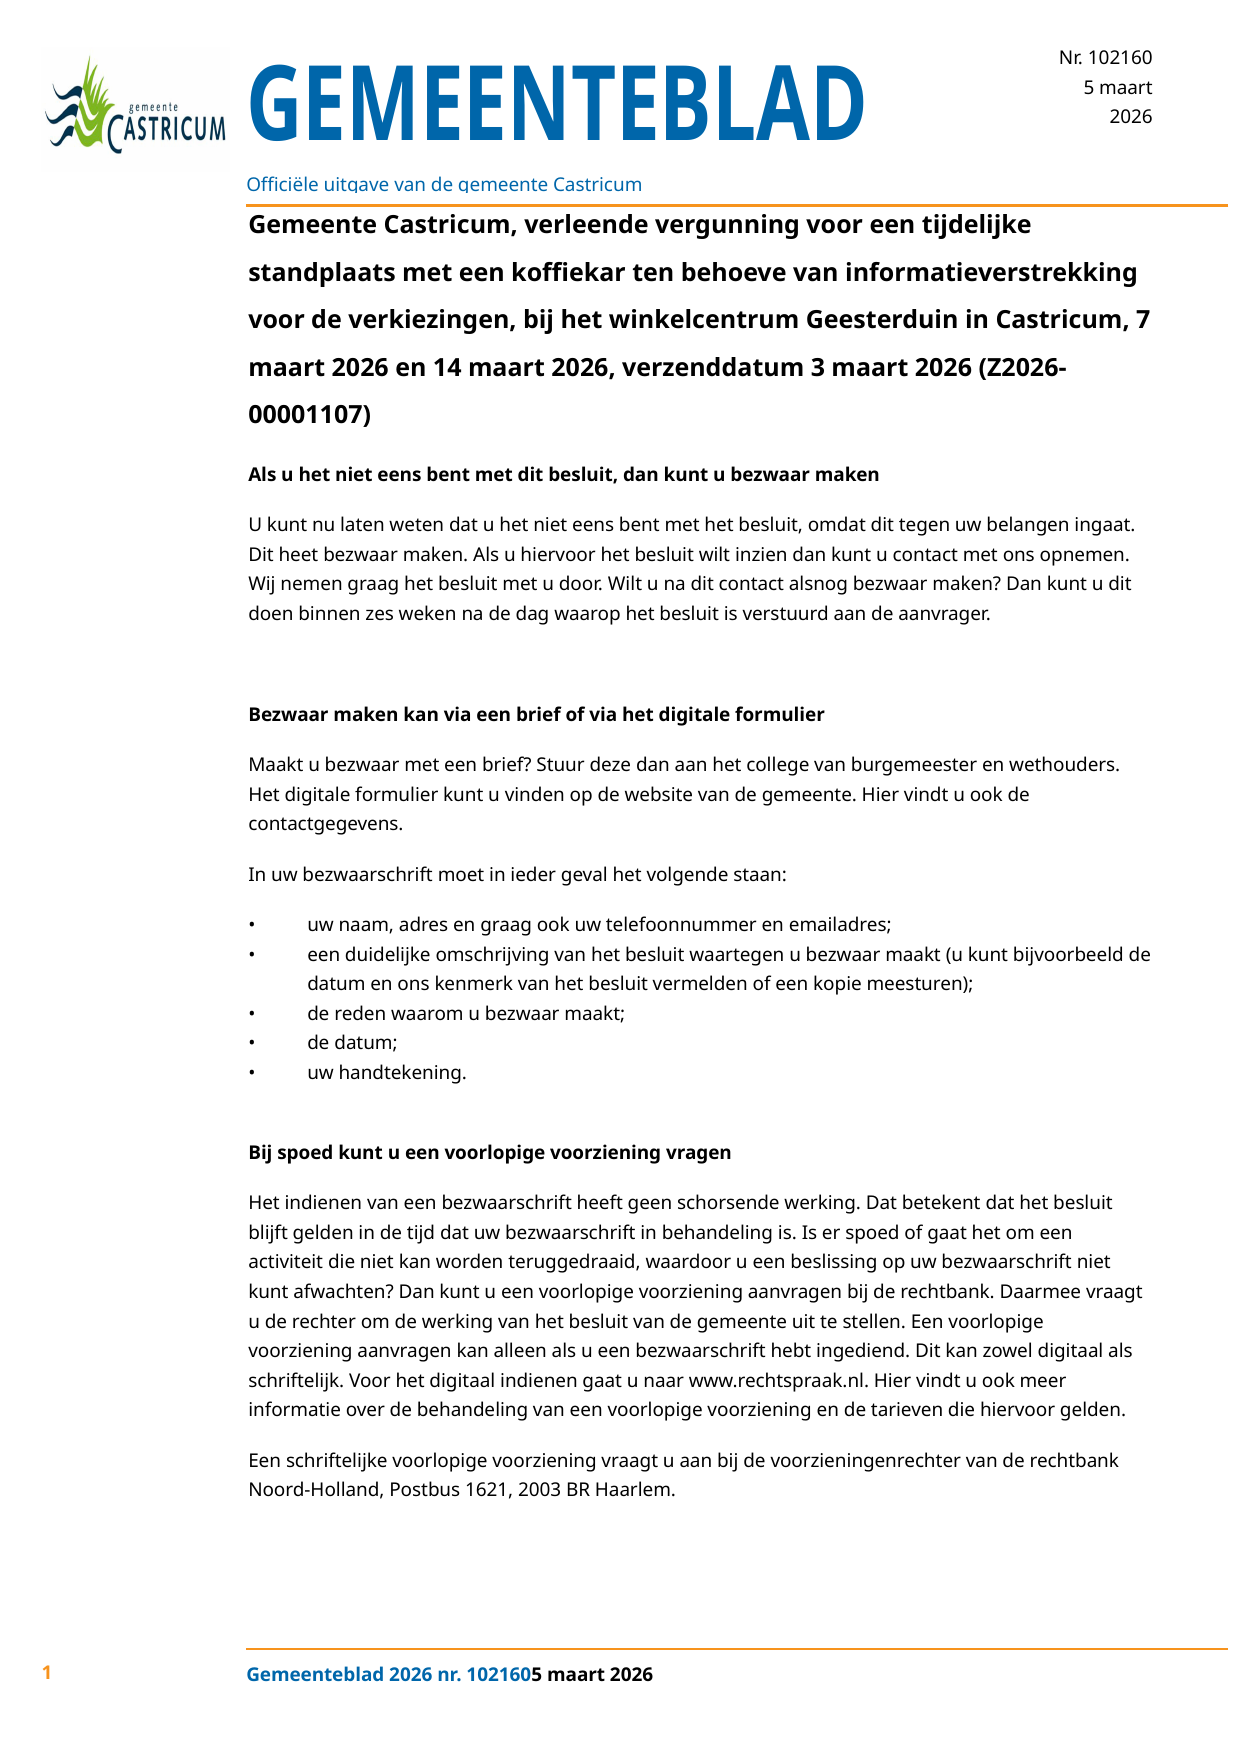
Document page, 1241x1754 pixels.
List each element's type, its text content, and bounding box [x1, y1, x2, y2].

text Als u het niet eens bent met dit besluit, dan kunt u bezwaar maken [248, 461, 1152, 486]
text Het indienen van een bezwaarschrift heeft geen schorsende werking. Dat betekent dat het besluit blijft gelden in de tijd dat uw bezwaarschrift in behandeling is. Is er spoed of gaat het om een activiteit die niet kan worden teruggedraaid, waardoor u een beslissing op uw bezwaarschrift niet kunt afwachten? Dan kunt u een voorlopige voorziening aanvragen bij de rechtbank. Daarmee vraagt u de rechter om de werking van het besluit van de gemeente uit te stellen. Een voorlopige voorziening aanvragen kan alleen als u een bezwaarschrift hebt ingediend. Dit kan zowel digitaal als schriftelijk. Voor het digitaal indienen gaat u naar www.rechtspraak.nl. Hier vindt u ook meer informatie over de behandeling van een voorlopige voorziening en de tarieven die hiervoor gelden. [248, 1189, 1152, 1422]
list uw naam, adres en graag ook uw telefoonnummer en emailadres; [248, 911, 1152, 937]
list de reden waarom u bezwaar maakt; [248, 1000, 1152, 1026]
list een duidelijke omschrijving van het besluit waartegen u bezwaar maakt (u kunt bijvoorbeeld de datum en ons kenmerk van het besluit vermelden of een kopie meesturen); [248, 941, 1152, 996]
list uw handtekening. [248, 1059, 1152, 1085]
text Gemeente Castricum, verleende vergunning voor een tijdelijke standplaats met een koffiekar ten behoeve van informatieverstrekking voor de verkiezingen, bij het winkelcentrum Geesterduin in Castricum, 7 maart 2026 en 14 maart 2026, verzenddatum 3 maart 2026 (Z2026-00001107) [248, 207, 1152, 431]
text Bezwaar maken kan via een brief of via het digitale formulier [248, 701, 1152, 726]
text In uw bezwaarschrift moet in ieder geval het volgende staan: [248, 861, 1152, 886]
list de datum; [248, 1029, 1152, 1055]
text Bij spoed kunt u een voorlopige voorziening vragen [248, 1139, 1152, 1165]
picture [41, 47, 231, 172]
text U kunt nu laten weten dat u het niet eens bent met het besluit, omdat dit tegen uw belangen ingaat. Dit heet bezwaar maken. Als u hiervoor het besluit wilt inzien dan kunt u contact met ons opnemen. Wij nemen graag het besluit met u door. Wilt u na dit contact alsnog bezwaar maken? Dan kunt u dit doen binnen zes weken na de dag waarop het besluit is verstuurd aan de aanvrager. [248, 511, 1152, 626]
text Een schriftelijke voorlopige voorziening vraagt u aan bij de voorzieningenrechter van de rechtbank Noord-Holland, Postbus 1621, 2003 BR Haarlem. [248, 1447, 1152, 1502]
text Maakt u bezwaar met een brief? Stuur deze dan aan het college van burgemeester en wethouders. Het digitale formulier kunt u vinden op de website van de gemeente. Hier vindt u ook de contactgegevens. [248, 751, 1152, 836]
